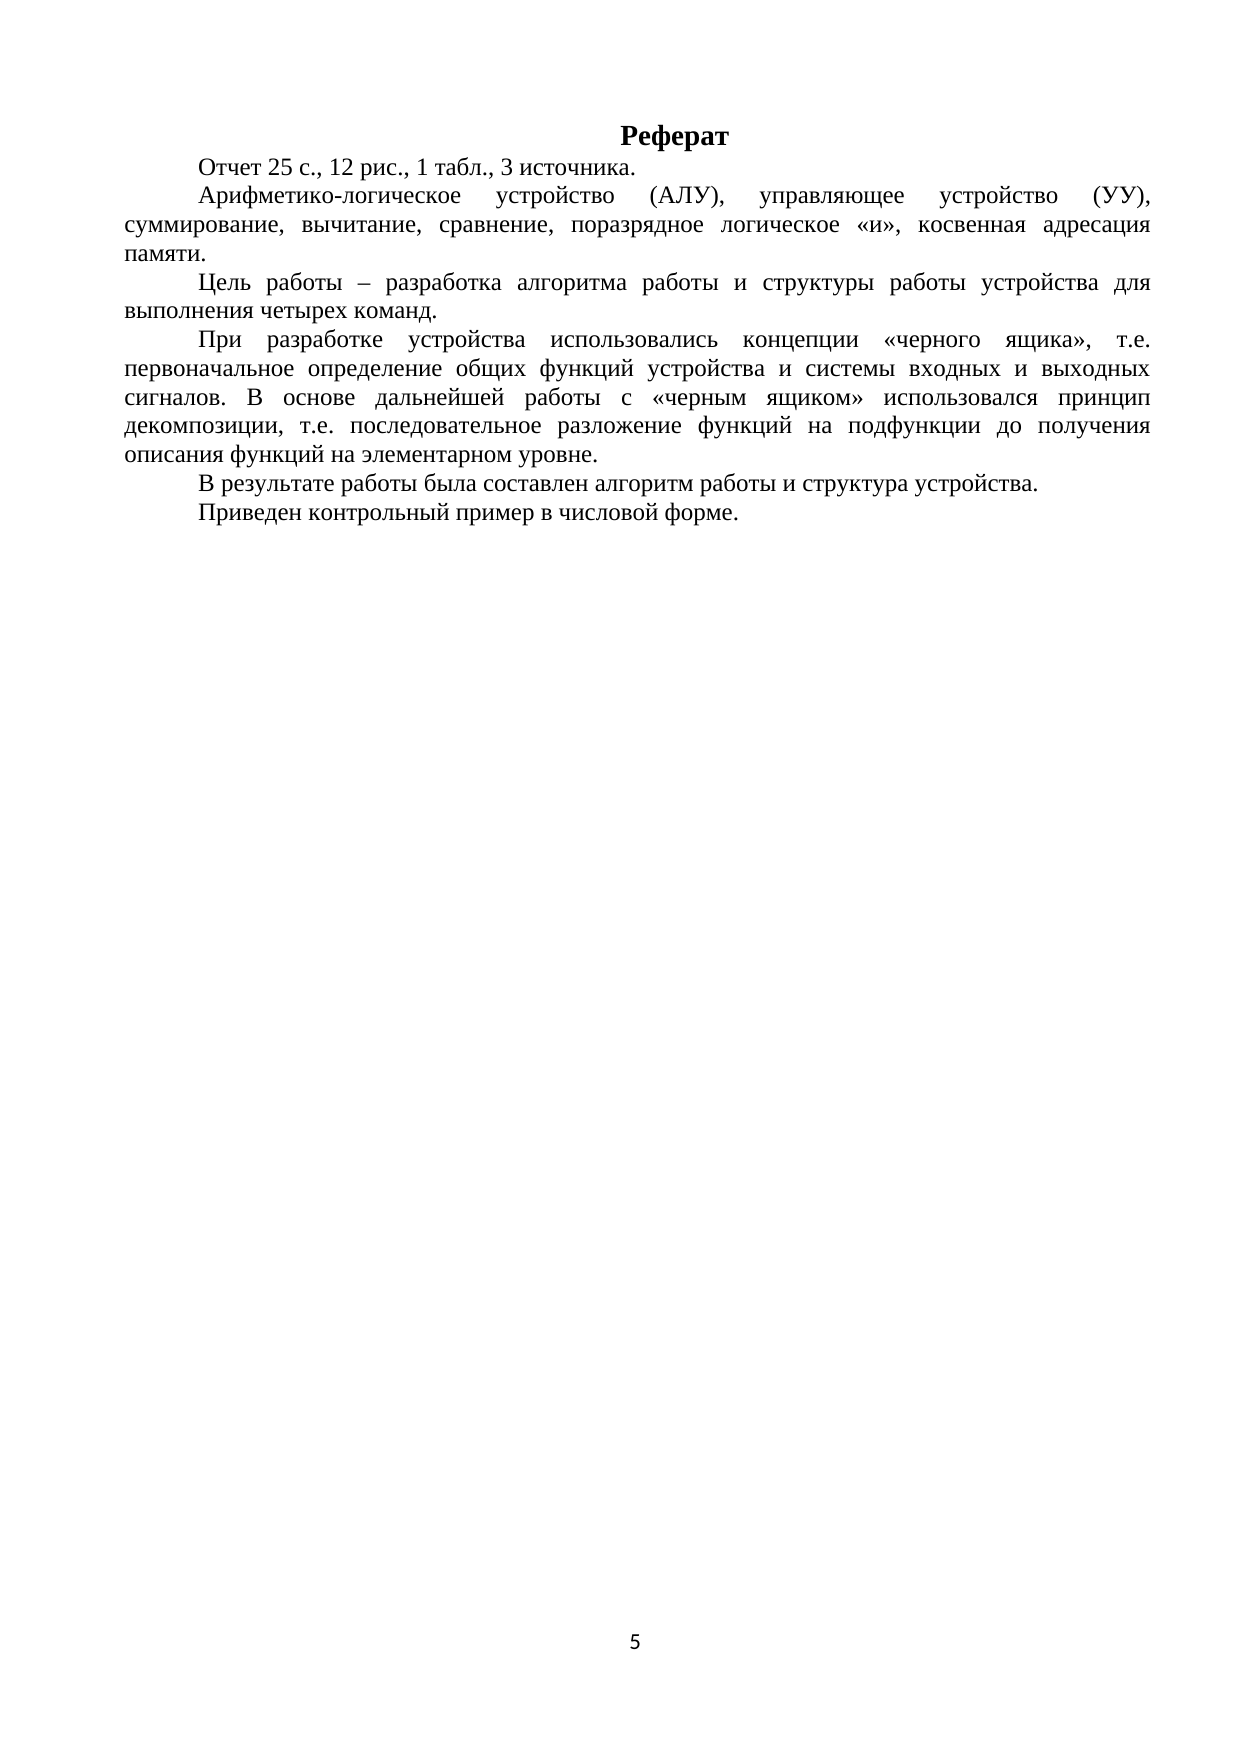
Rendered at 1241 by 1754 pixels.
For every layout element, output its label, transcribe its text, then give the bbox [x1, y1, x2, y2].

text Приведен контрольный пример в числовой форме. [124, 497, 1152, 525]
text Отчет 25 с., 12 рис., 1 табл., 3 источника. [124, 152, 1152, 180]
text Цель работы – разработка алгоритма работы и структуры работы устройства для выполнения четырех команд. [124, 267, 1152, 324]
text Реферат [124, 118, 1152, 152]
text В результате работы была составлен алгоритм работы и структура устройства. [124, 468, 1152, 497]
text Арифметико-логическое устройство (АЛУ), управляющее устройство (УУ), суммирование, вычитание, сравнение, поразрядное логическое «и», косвенная адресация памяти. [124, 180, 1152, 267]
text При разработке устройства использовались концепции «черного ящика», т.е. первоначальное определение общих функций устройства и системы входных и выходных сигналов. В основе дальнейшей работы с «черным ящиком» использовался принцип декомпозиции, т.е. последовательное разложение функций на подфункции до получения описания функций на элементарном уровне. [124, 324, 1152, 468]
